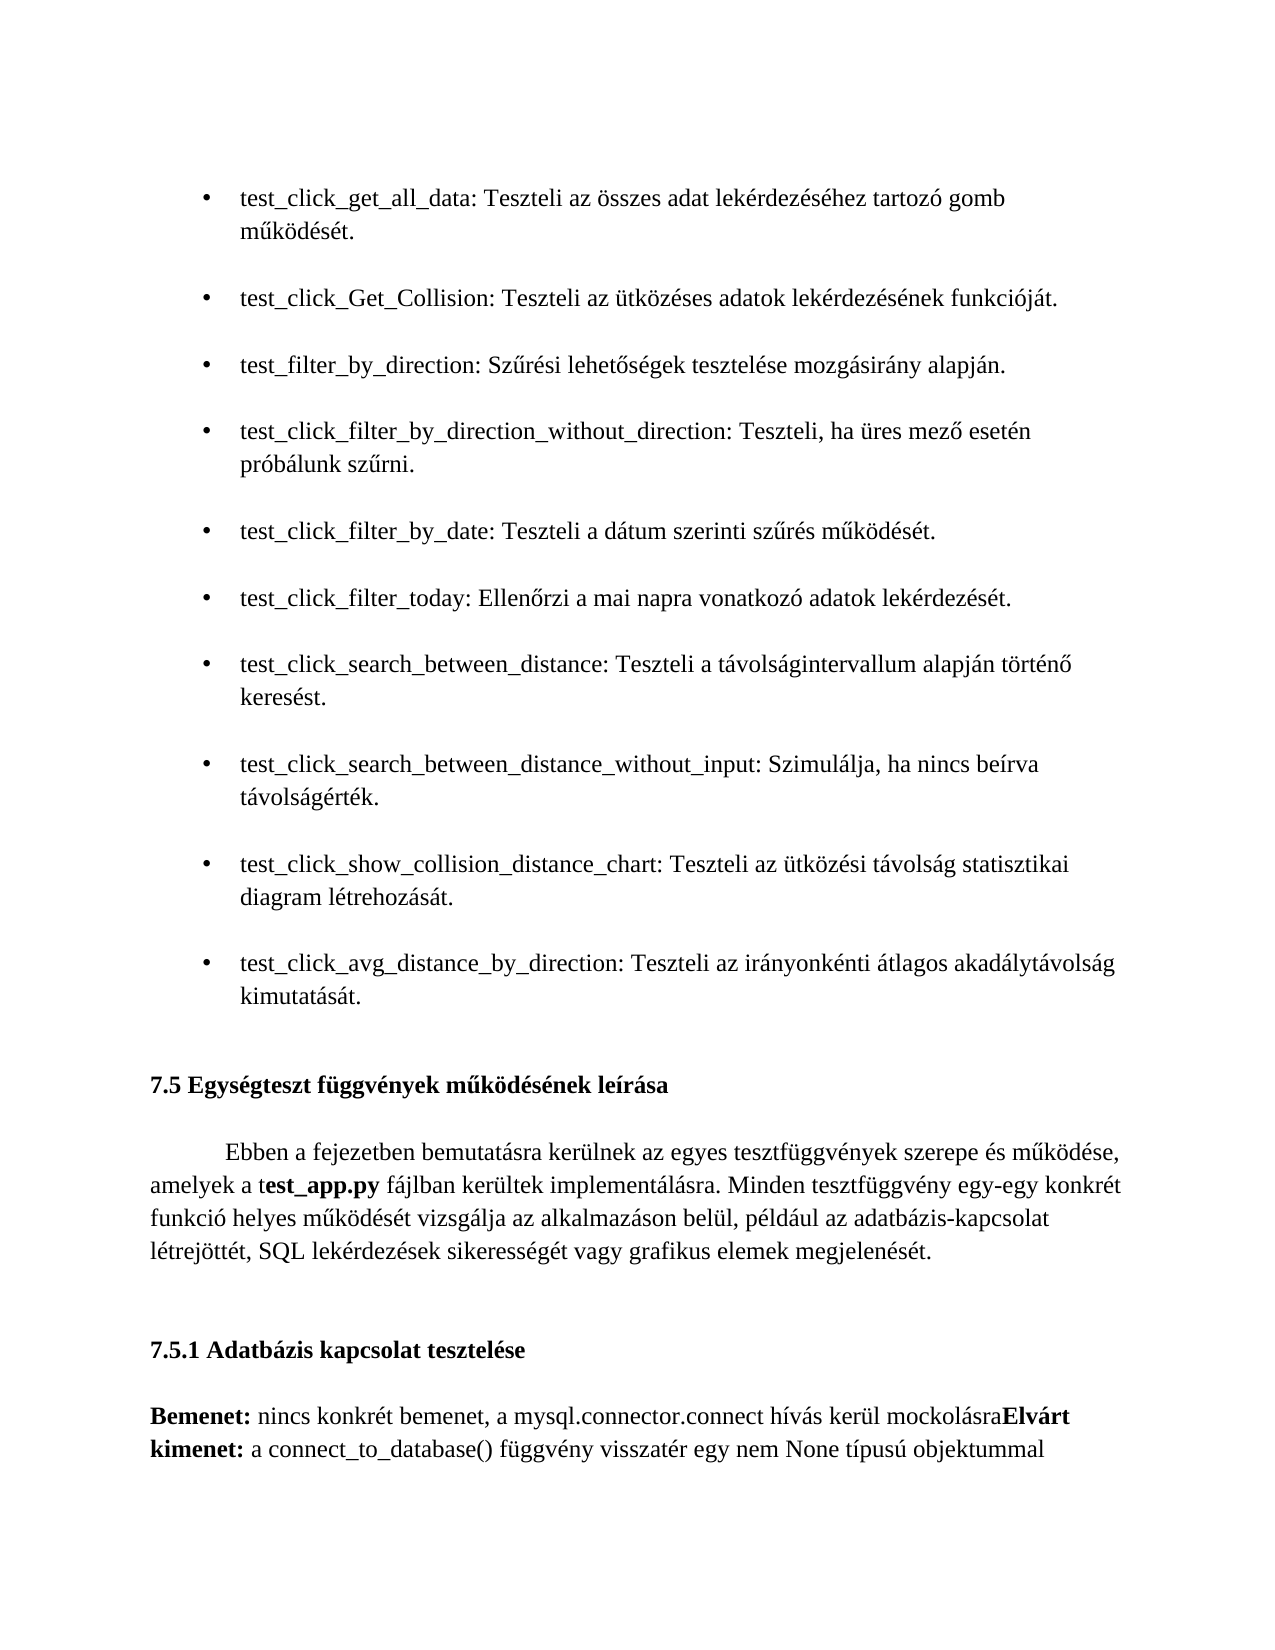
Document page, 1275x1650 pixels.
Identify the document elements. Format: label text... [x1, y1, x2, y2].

text 7.5.1 Adatbázis kapcsolat tesztelése [150, 1335, 1125, 1363]
list test_click_search_between_distance: Teszteli a távolságintervallum alapján történő keresést. [202, 649, 1125, 711]
list test_click_avg_distance_by_direction: Teszteli az irányonkénti átlagos akadálytávolság kimutatását. [202, 948, 1125, 1010]
list test_click_show_collision_distance_chart: Teszteli az ütközési távolság statisztikai diagram létrehozását. [202, 849, 1125, 911]
list test_click_filter_by_direction_without_direction: Teszteli, ha üres mező esetén próbálunk szűrni. [202, 416, 1125, 478]
subtitle Ebben a fejezetben bemutatásra kerülnek az egyes tesztfüggvények szerepe és működése, amelyek a test_app.py fájlban kerültek implementálásra. Minden tesztfüggvény egy-egy konkrét funkció helyes működését vizsgálja az alkalmazáson belül, például az adatbázis-kapcsolat létrejöttét, SQL lekérdezések sikerességét vagy grafikus elemek megjelenését. [150, 1137, 1125, 1264]
list test_click_filter_by_date: Teszteli a dátum szerinti szűrés működését. [202, 516, 1125, 545]
list test_filter_by_direction: Szűrési lehetőségek tesztelése mozgásirány alapján. [202, 350, 1125, 378]
list test_click_filter_today: Ellenőrzi a mai napra vonatkozó adatok lekérdezését. [202, 583, 1125, 611]
text 7.5 Egységteszt függvények működésének leírása [150, 1070, 1125, 1099]
list test_click_Get_Collision: Teszteli az ütközéses adatok lekérdezésének funkcióját. [202, 283, 1125, 312]
list test_click_get_all_data: Teszteli az összes adat lekérdezéséhez tartozó gomb működését. [202, 183, 1125, 245]
text Bemenet: nincs konkrét bemenet, a mysql.connector.connect hívás kerül mockolásraElvárt kimenet: a connect_to_database() függvény visszatér egy nem None típusú objektummal [150, 1401, 1125, 1463]
list test_click_search_between_distance_without_input: Szimulálja, ha nincs beírva távolságérték. [202, 749, 1125, 811]
